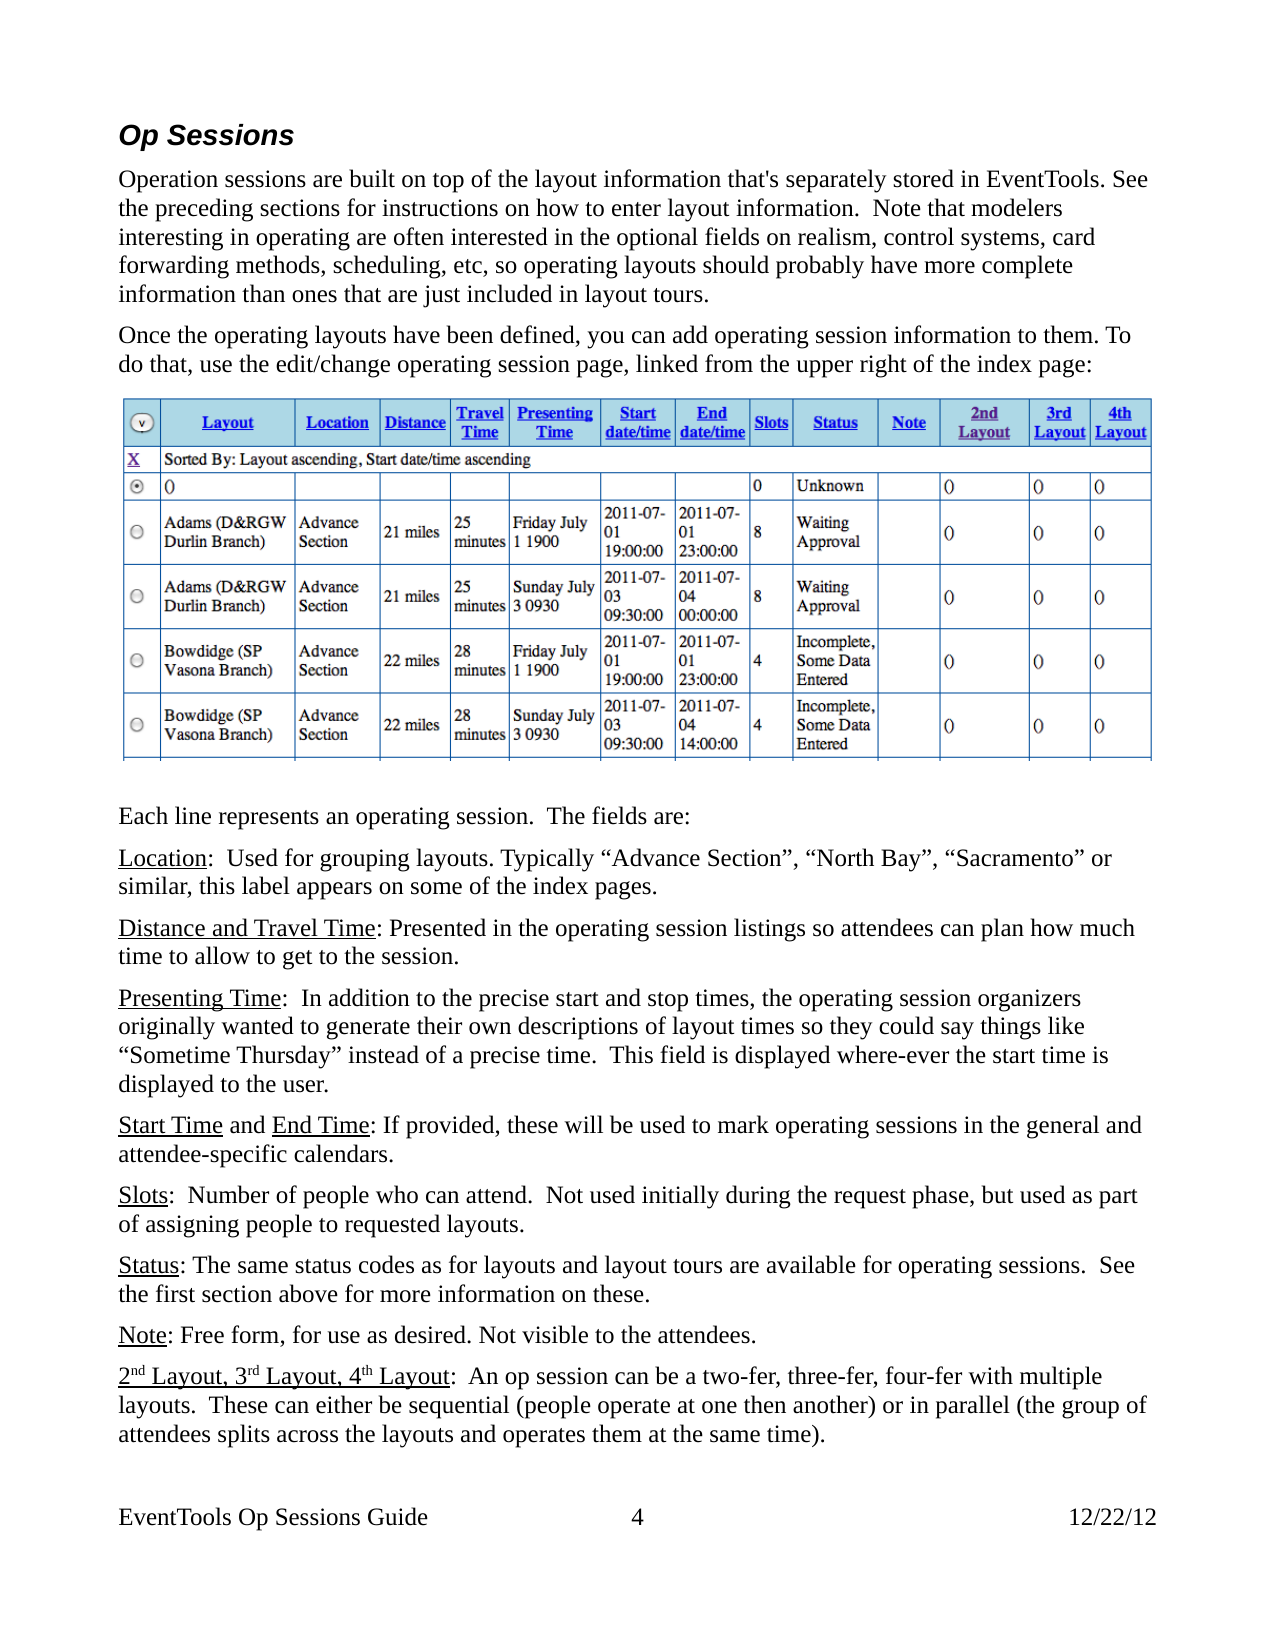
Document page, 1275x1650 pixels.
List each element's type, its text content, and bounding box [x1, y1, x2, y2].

text Each line represents an operating session. The fields are: [118, 801, 1157, 830]
subtitle Op Sessions [118, 118, 1157, 152]
text 2nd Layout, 3rd Layout, 4th Layout: An op session can be a two-fer, three-fer, four-fer with multiple layouts. These can either be sequential (people operate at one then another) or in parallel (the group of attendees splits across the layouts and operates them at the same time). [118, 1361, 1157, 1448]
text Location: Used for grouping layouts. Typically “Advance Section”, “North Bay”, “Sacramento” or similar, this label appears on some of the index pages. [118, 843, 1157, 900]
text Status: The same status codes as for layouts and layout tours are available for operating sessions. See the first section above for more information on these. [118, 1250, 1157, 1308]
text Slots: Number of people who can attend. Not used initially during the request phase, but used as part of assigning people to requested layouts. [118, 1180, 1157, 1238]
text Distance and Travel Time: Presented in the operating session listings so attendees can plan how much time to allow to get to the session. [118, 913, 1157, 970]
picture [118, 390, 1157, 761]
text Start Time and End Time: If provided, these will be used to mark operating sessions in the general and attendee-specific calendars. [118, 1110, 1157, 1168]
text Operation sessions are built on top of the layout information that's separately stored in EventTools. See the preceding sections for instructions on how to enter layout information. Note that modelers interesting in operating are often interested in the optional fields on realism, control systems, card forwarding methods, scheduling, etc, so operating layouts should probably have more complete information than ones that are just included in layout tours. [118, 164, 1157, 308]
text Once the operating layouts have been defined, you can add operating session information to them. To do that, use the edit/change operating session page, linked from the upper right of the index page: [118, 320, 1157, 378]
text Note: Free form, for use as desired. Not visible to the attendees. [118, 1320, 1157, 1349]
text Presenting Time: In addition to the precise start and stop times, the operating session organizers originally wanted to generate their own descriptions of layout times so they could say things like “Sometime Thursday” instead of a precise time. This field is displayed where-ever the start time is displayed to the user. [118, 983, 1157, 1098]
